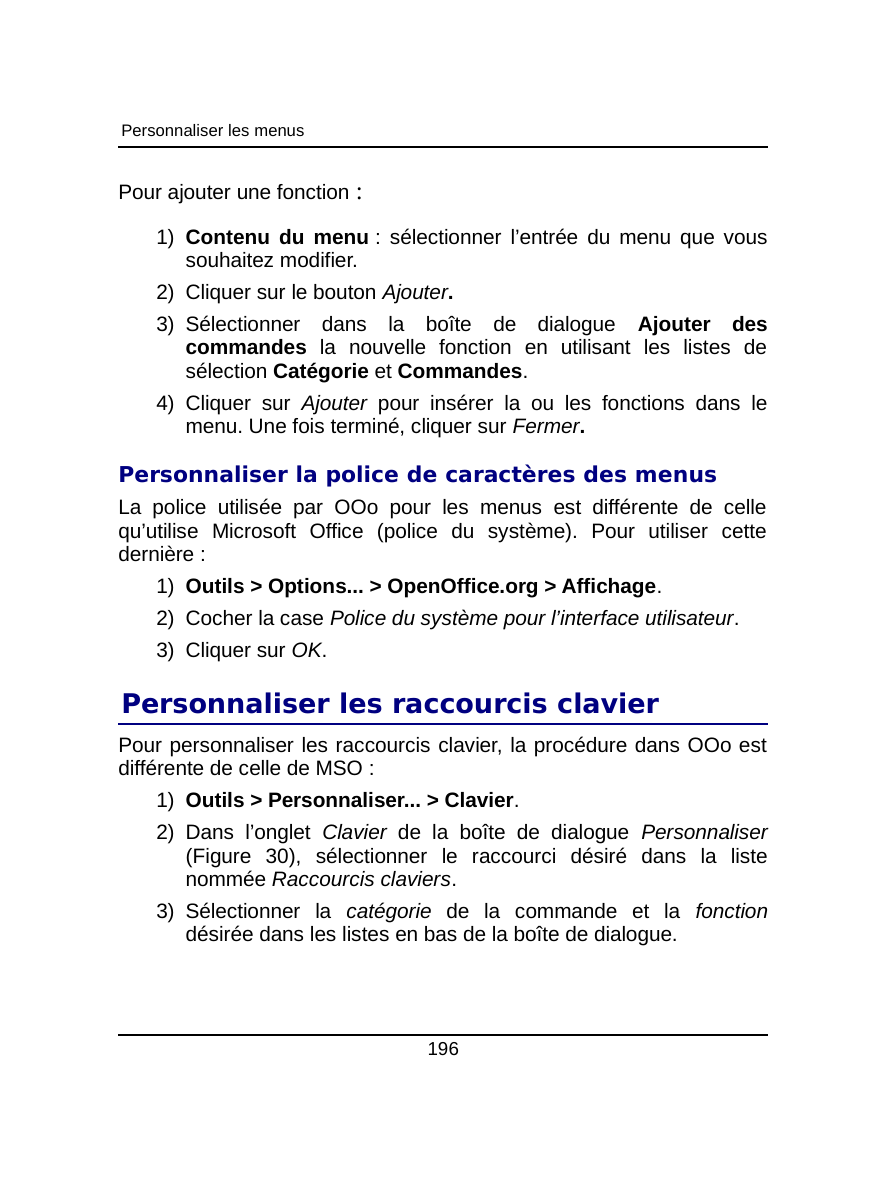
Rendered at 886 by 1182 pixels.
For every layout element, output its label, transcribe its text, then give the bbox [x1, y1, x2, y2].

list Cliquer sur OK. [156, 639, 768, 662]
subtitle Personnaliser la police de caractères des menus [118, 461, 768, 487]
subtitle Personnaliser les raccourcis clavier [118, 686, 768, 723]
list Outils > Personnaliser... > Clavier. [156, 789, 768, 812]
text La police utilisée par OOo pour les menus est différente de celle qu’utilise Microsoft Office (police du système). Pour utiliser cette dernière : [118, 496, 768, 566]
list Cliquer sur Ajouter pour insérer la ou les fonctions dans le menu. Une fois terminé, cliquer sur Fermer. [156, 391, 768, 438]
text Pour ajouter une fonction : [118, 177, 768, 205]
text Pour personnaliser les raccourcis clavier, la procédure dans OOo est différente de celle de MSO : [118, 734, 768, 780]
list Dans l’onglet Clavier de la boîte de dialogue Personnaliser (Figure 30), sélectionner le raccourci désiré dans la liste nommée Raccourcis claviers. [156, 821, 768, 891]
list Sélectionner dans la boîte de dialogue Ajouter des commandes la nouvelle fonction en utilisant les listes de sélection Catégorie et Commandes. [156, 313, 768, 382]
list Cocher la case Police du système pour l’interface utilisateur. [156, 607, 768, 630]
list Outils > Options... > OpenOffice.org > Affichage. [156, 574, 768, 598]
list Sélectionner la catégorie de la commande et la fonction désirée dans les listes en bas de la boîte de dialogue. [156, 899, 768, 946]
list Cliquer sur le bouton Ajouter. [156, 281, 768, 304]
list Contenu du menu : sélectionner l’entrée du menu que vous souhaitez modifier. [156, 225, 768, 272]
